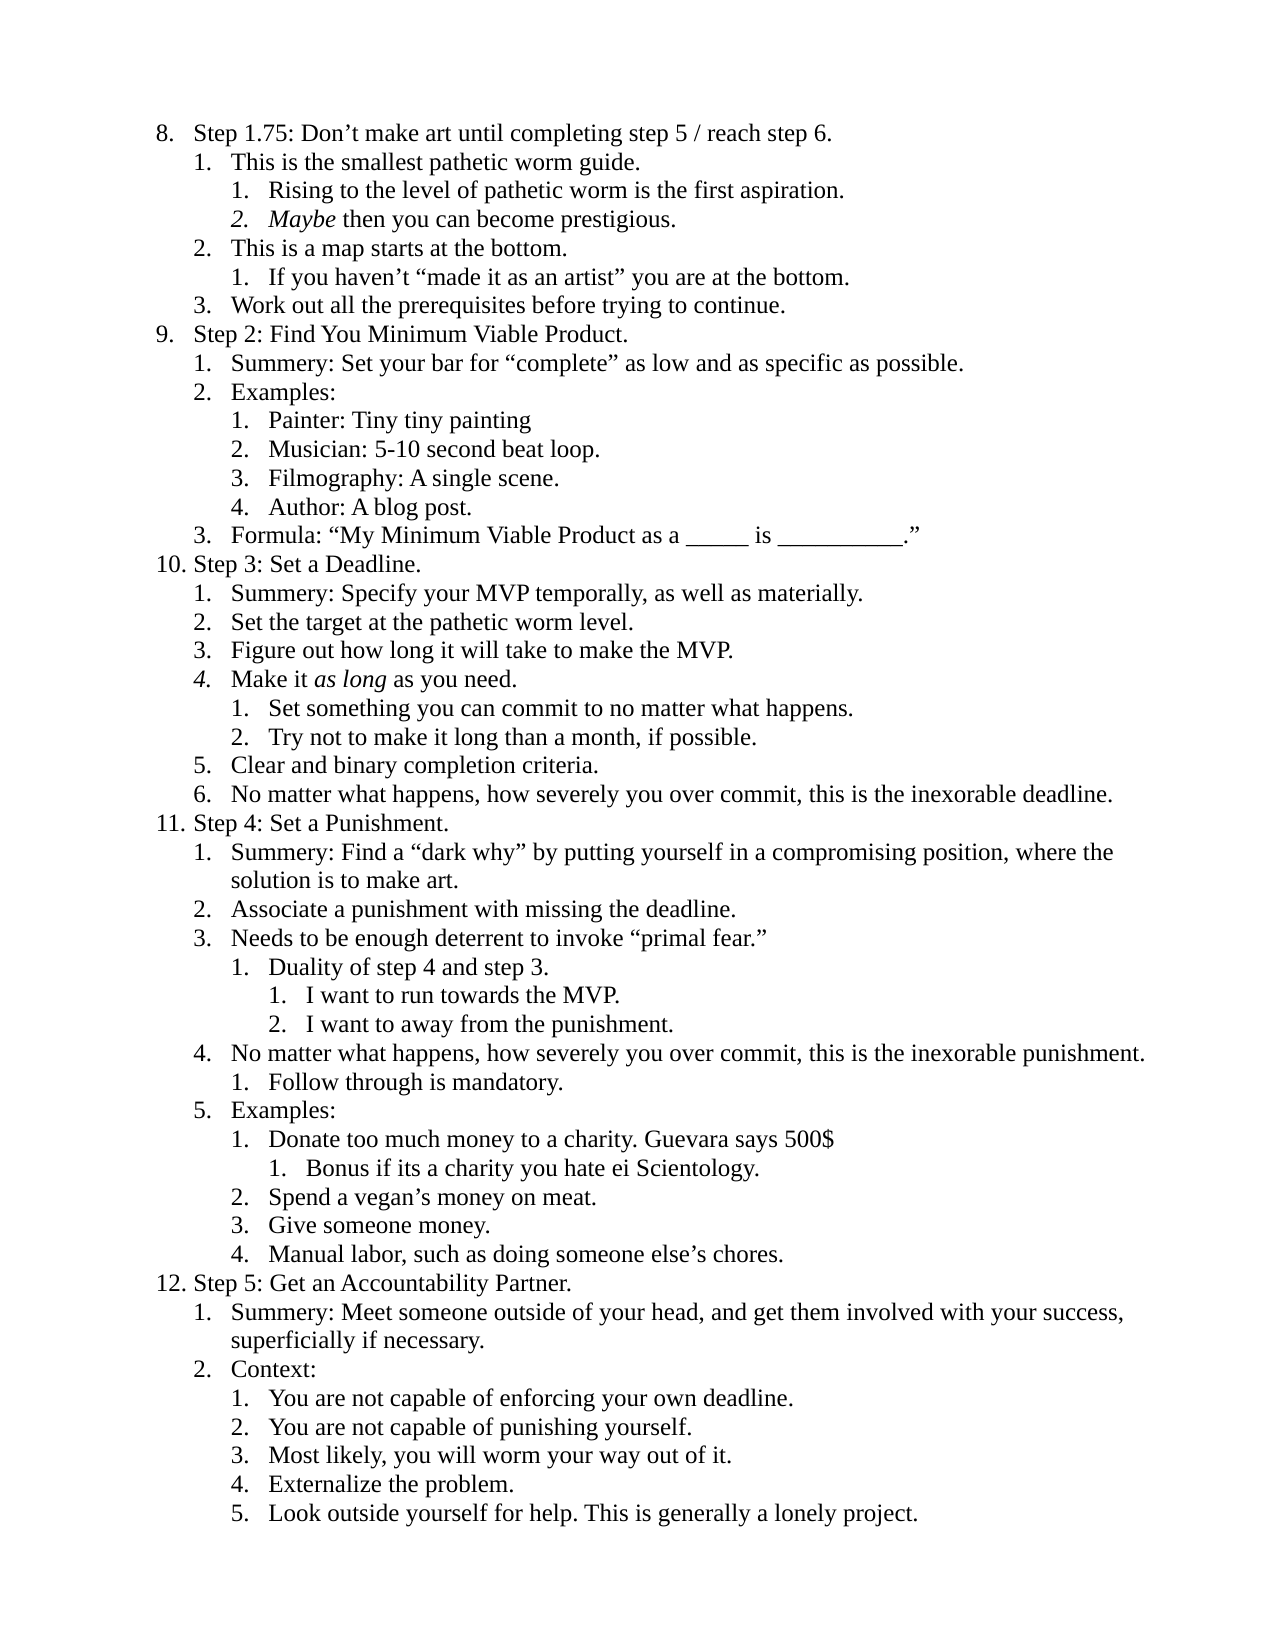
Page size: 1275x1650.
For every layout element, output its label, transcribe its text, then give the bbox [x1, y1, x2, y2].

list Give someone money. [231, 1211, 1157, 1239]
list Associate a punishment with missing the deadline. [193, 894, 1157, 923]
list Step 5: Get an Accountability Partner. [156, 1268, 1157, 1297]
list Maybe then you can become prestigious. [231, 204, 1157, 233]
list Step 4: Set a Punishment. [156, 808, 1157, 837]
list Donate too much money to a charity. Guevara says 500$ [231, 1124, 1157, 1153]
list You are not capable of enforcing your own deadline. [231, 1383, 1157, 1412]
list Summery: Specify your MVP temporally, as well as materially. [193, 578, 1157, 607]
list Rising to the level of pathetic worm is the first aspiration. [231, 176, 1157, 204]
list Try not to make it long than a month, if possible. [231, 722, 1157, 751]
list No matter what happens, how severely you over commit, this is the inexorable deadline. [193, 779, 1157, 808]
list I want to away from the punishment. [268, 1009, 1157, 1038]
list Most likely, you will worm your way out of it. [231, 1441, 1157, 1469]
list Externalize the problem. [231, 1469, 1157, 1498]
list Follow through is mandatory. [231, 1067, 1157, 1096]
list Step 2: Find You Minimum Viable Product. [156, 319, 1157, 348]
list Manual labor, such as doing someone else’s chores. [231, 1239, 1157, 1268]
list Musician: 5-10 second beat loop. [231, 434, 1157, 463]
list Set the target at the pathetic worm level. [193, 607, 1157, 636]
list Figure out how long it will take to make the MVP. [193, 636, 1157, 664]
list Look outside yourself for help. This is generally a lonely project. [231, 1498, 1157, 1527]
list Bonus if its a charity you hate ei Scientology. [268, 1153, 1157, 1182]
list Examples: [193, 1096, 1157, 1124]
list Painter: Tiny tiny painting [231, 406, 1157, 434]
list This is the smallest pathetic worm guide. [193, 147, 1157, 176]
list Context: [193, 1354, 1157, 1383]
list If you haven’t “made it as an artist” you are at the bottom. [231, 262, 1157, 291]
list No matter what happens, how severely you over commit, this is the inexorable punishment. [193, 1038, 1157, 1067]
list Work out all the prerequisites before trying to continue. [193, 291, 1157, 319]
list Filmography: A single scene. [231, 463, 1157, 492]
list Author: A blog post. [231, 492, 1157, 521]
list This is a map starts at the bottom. [193, 233, 1157, 262]
list Duality of step 4 and step 3. [231, 952, 1157, 981]
list Make it as long as you need. [193, 664, 1157, 693]
list Step 3: Set a Deadline. [156, 549, 1157, 578]
list Spend a vegan’s money on meat. [231, 1182, 1157, 1211]
list Clear and binary completion criteria. [193, 751, 1157, 779]
list Set something you can commit to no matter what happens. [231, 693, 1157, 722]
list Step 1.75: Don’t make art until completing step 5 / reach step 6. [156, 118, 1157, 147]
list Summery: Find a “dark why” by putting yourself in a compromising position, where the solution is to make art. [193, 837, 1157, 894]
list I want to run towards the MVP. [268, 981, 1157, 1009]
list Summery: Meet someone outside of your head, and get them involved with your success, superficially if necessary. [193, 1297, 1157, 1354]
list Summery: Set your bar for “complete” as low and as specific as possible. [193, 348, 1157, 377]
list Needs to be enough deterrent to invoke “primal fear.” [193, 923, 1157, 952]
list You are not capable of punishing yourself. [231, 1412, 1157, 1441]
list Examples: [193, 377, 1157, 406]
list Formula: “My Minimum Viable Product as a _____ is __________.” [193, 521, 1157, 549]
